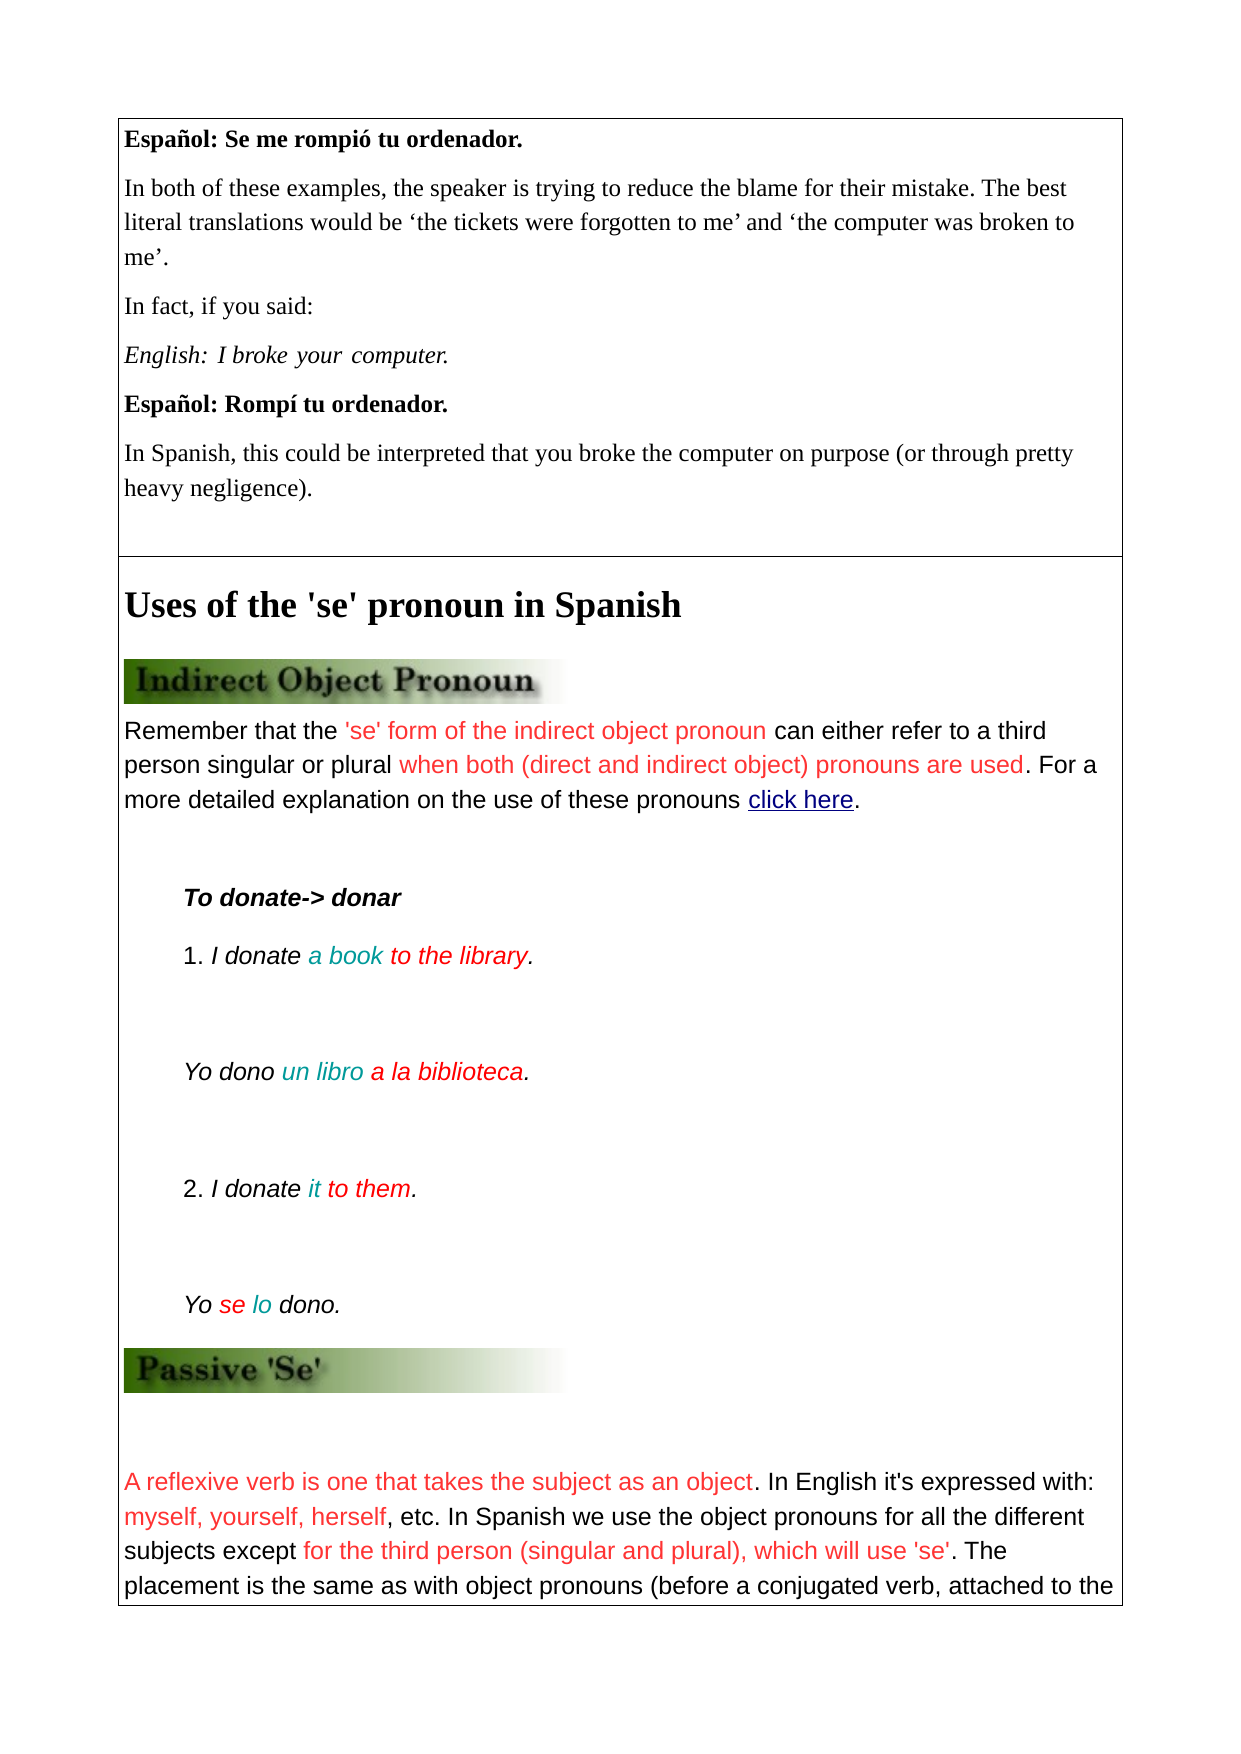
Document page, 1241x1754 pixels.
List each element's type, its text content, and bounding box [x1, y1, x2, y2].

table_cell Uses of the 'se' pronoun in Spanish Remember that the 'se' form of the indirect object pronoun can either refer to a third person singular or plural when both (direct and indirect object) pronouns are used. For a more detailed explanation on the use of these pronouns click here. To donate-> donar 1. I donate a book to the library. Yo dono un libro a la biblioteca. 2. I donate it to them. Yo se lo dono. A reflexive verb is one that takes the subject as an object. In English it's expressed with: myself, yourself, herself, etc. In Spanish we use the object pronouns for all the different subjects except for the third person (singular and plural), which will use 'se'. The placement is the same as with object pronouns (before a conjugated verb, attached to the [119, 557, 1122, 1605]
picture [123, 1348, 674, 1393]
picture [123, 659, 674, 704]
table_cell Español: Se me rompió tu ordenador. In both of these examples, the speaker is trying to reduce the blame for their mistake. The best literal translations would be ‘the tickets were forgotten to me’ and ‘the computer was broken to me’. In fact, if you said: English: I broke your computer. Español: Rompí tu ordenador. In Spanish, this could be interpreted that you broke the computer on purpose (or through pretty heavy negligence). [119, 119, 1122, 556]
